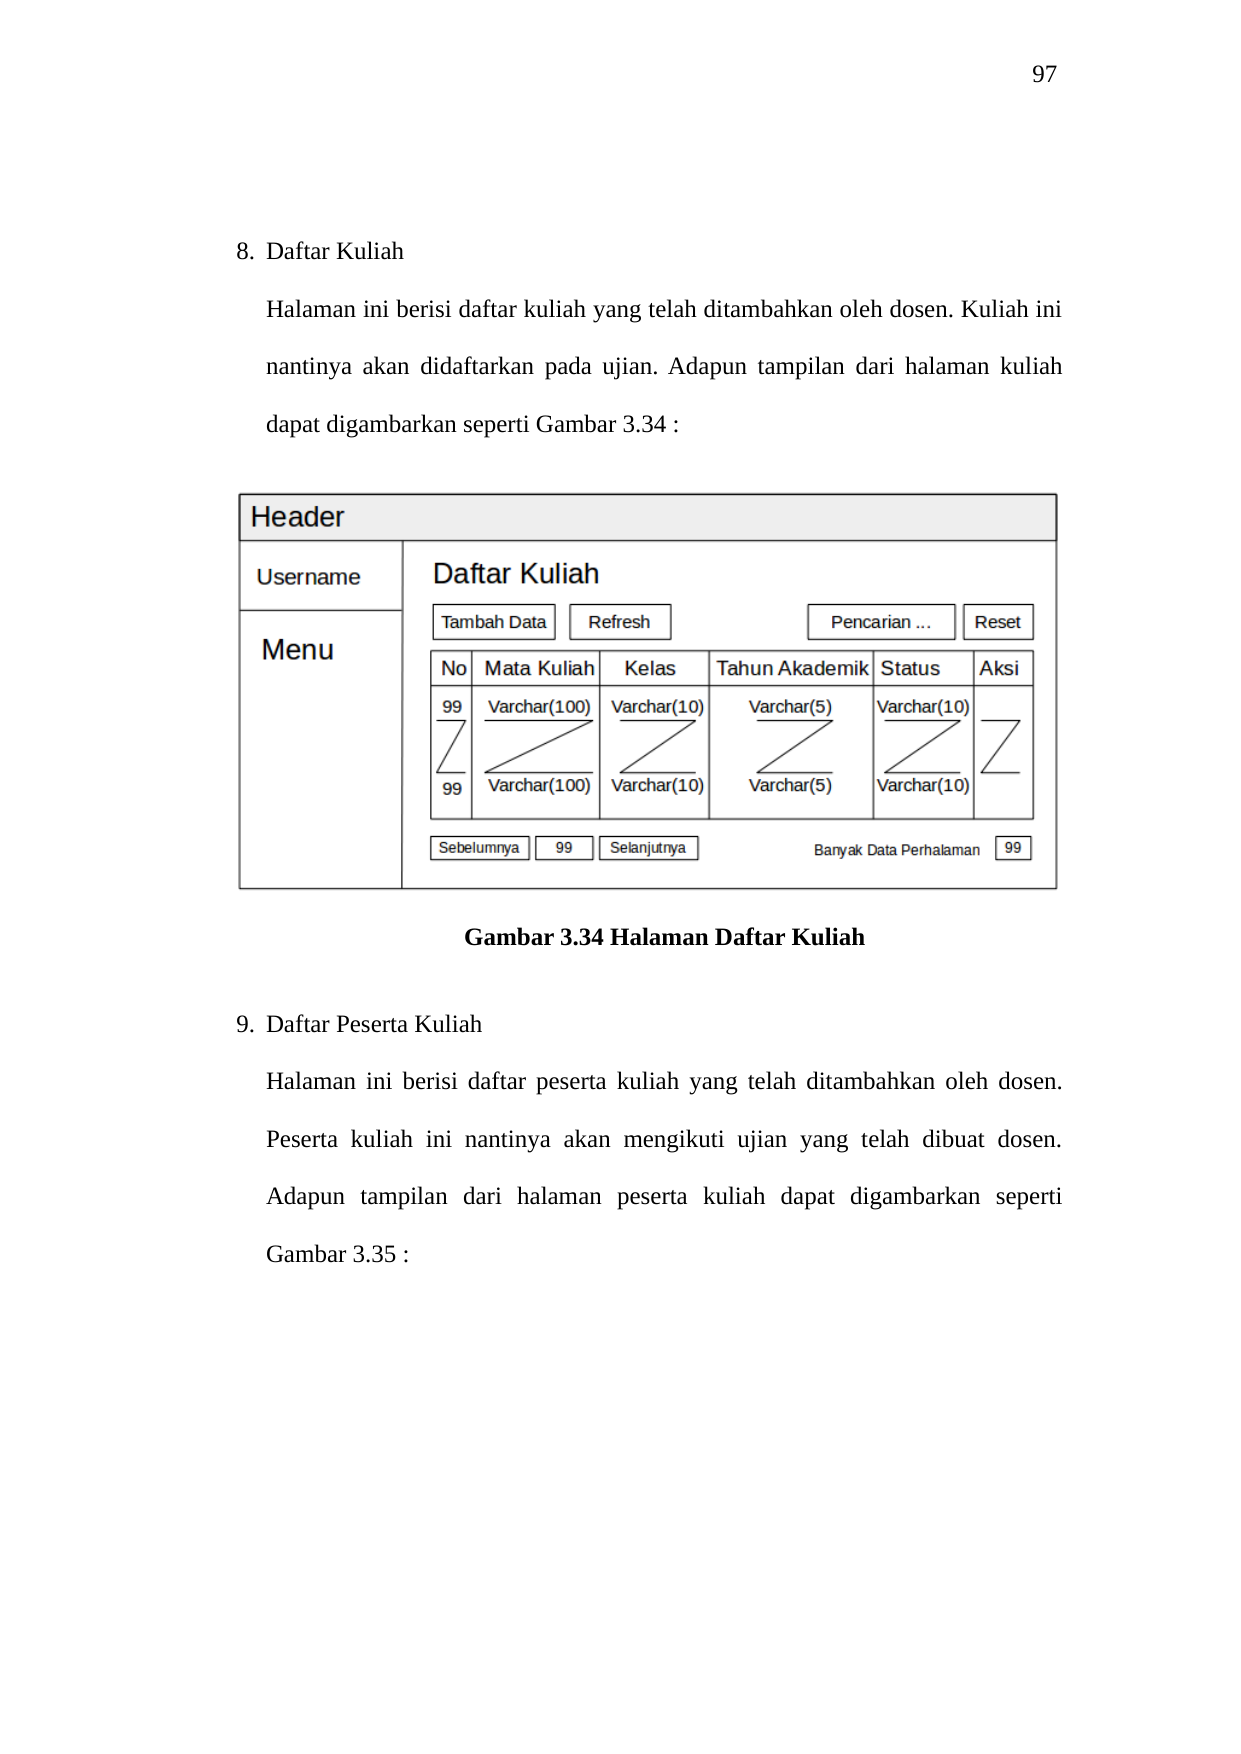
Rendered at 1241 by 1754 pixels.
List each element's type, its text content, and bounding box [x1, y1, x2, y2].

list Daftar Kuliah [236, 236, 1063, 265]
list [236, 466, 1063, 488]
list Halaman ini berisi daftar peserta kuliah yang telah ditambahkan oleh dosen. Peserta kuliah ini nantinya akan mengikuti ujian yang telah dibuat dosen. Adapun tampilan dari halaman peserta kuliah dapat digambarkan seperti Gambar 3.35 : [236, 1066, 1063, 1267]
list Daftar Peserta Kuliah [236, 1009, 1063, 1037]
list Halaman ini berisi daftar kuliah yang telah ditambahkan oleh dosen. Kuliah ini nantinya akan didaftarkan pada ujian. Adapun tampilan dari halaman kuliah dapat digambarkan seperti Gambar 3.34 : [236, 294, 1063, 437]
list Gambar 3.34 Halaman Daftar Kuliah [236, 894, 1063, 951]
picture [236, 488, 1064, 894]
